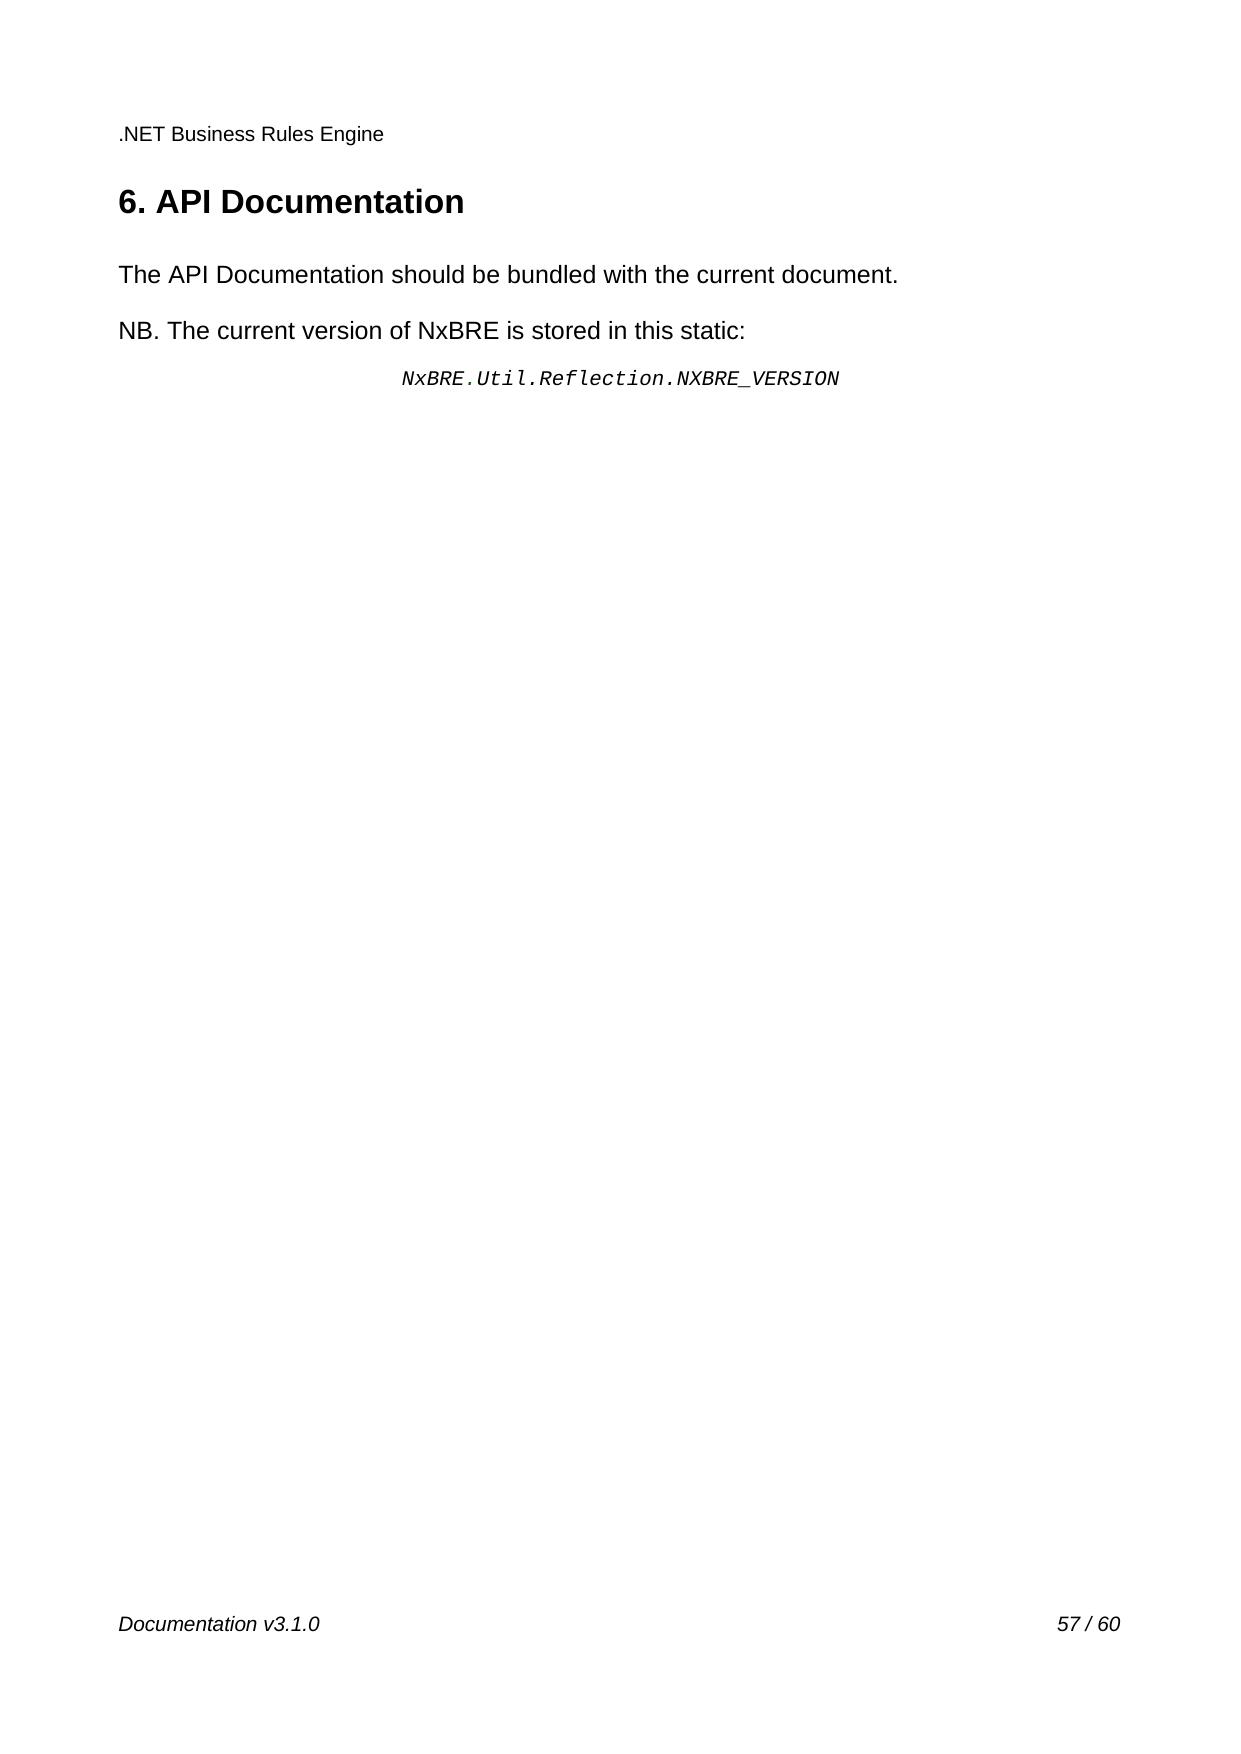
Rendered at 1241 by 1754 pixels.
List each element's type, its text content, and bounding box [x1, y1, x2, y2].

text NB. The current version of NxBRE is stored in this static: [118, 317, 1124, 345]
text NxBRE.Util.Reflection.NXBRE_VERSION [118, 345, 1124, 392]
text The API Documentation should be bundled with the current document. [118, 261, 1124, 289]
subtitle API Documentation [118, 183, 1124, 220]
